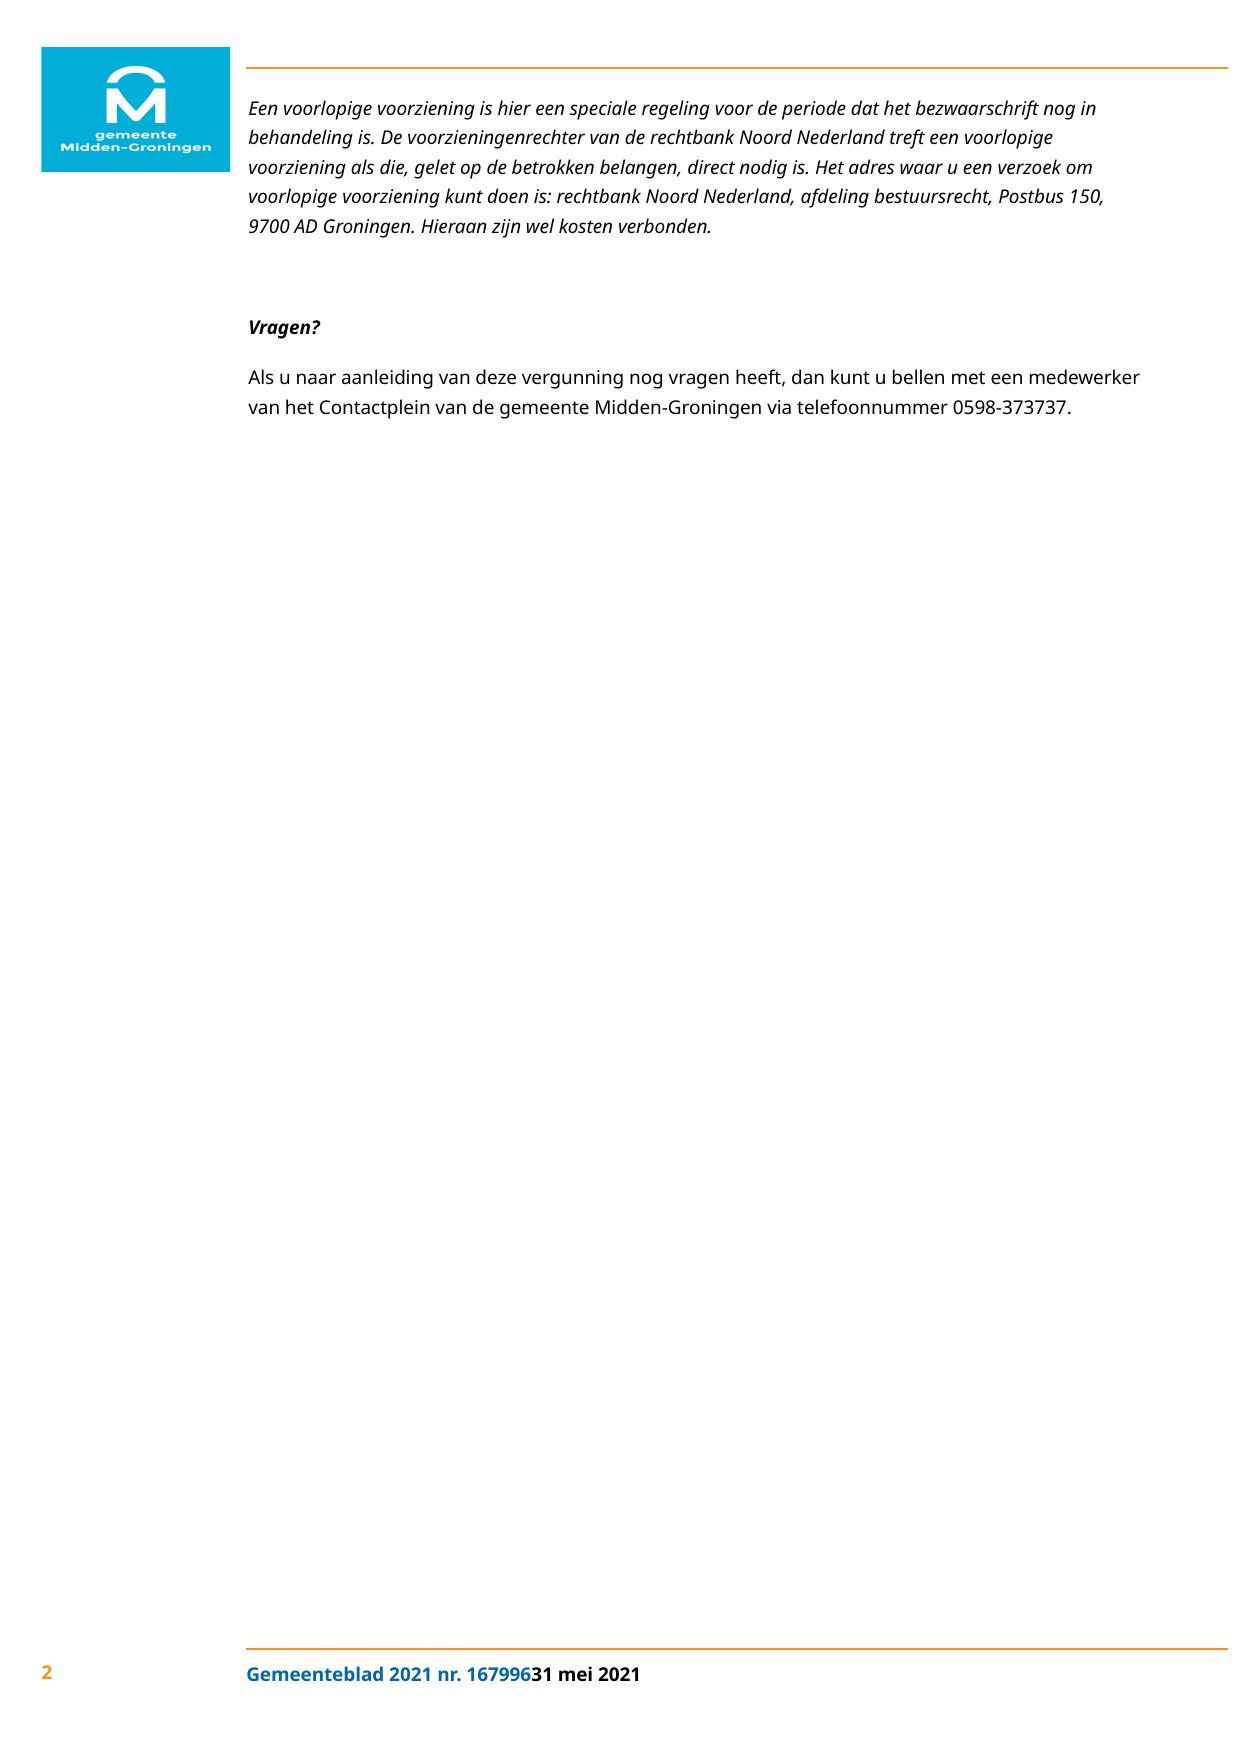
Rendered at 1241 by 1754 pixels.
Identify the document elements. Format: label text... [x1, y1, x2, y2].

text Vragen? [248, 314, 1152, 340]
text Als u naar aanleiding van deze vergunning nog vragen heeft, dan kunt u bellen met een medewerker van het Contactplein van de gemeente Midden-Groningen via telefoonnummer 0598-373737. [248, 364, 1152, 420]
picture [184, 146, 190, 153]
text Een voorlopige voorziening is hier een speciale regeling voor de periode dat het bezwaarschrift nog in behandeling is. De voorzieningenrechter van de rechtbank Noord Nederland treft een voorlopige voorziening als die, gelet op de betrokken belangen, direct nodig is. Het adres waar u een verzoek om voorlopige voorziening kunt doen is: rechtbank Noord Nederland, afdeling bestuursrecht, Postbus 150, 9700 AD Groningen. Hieraan zijn wel kosten verbonden. [248, 95, 1152, 239]
picture [107, 89, 165, 122]
picture [108, 66, 164, 82]
